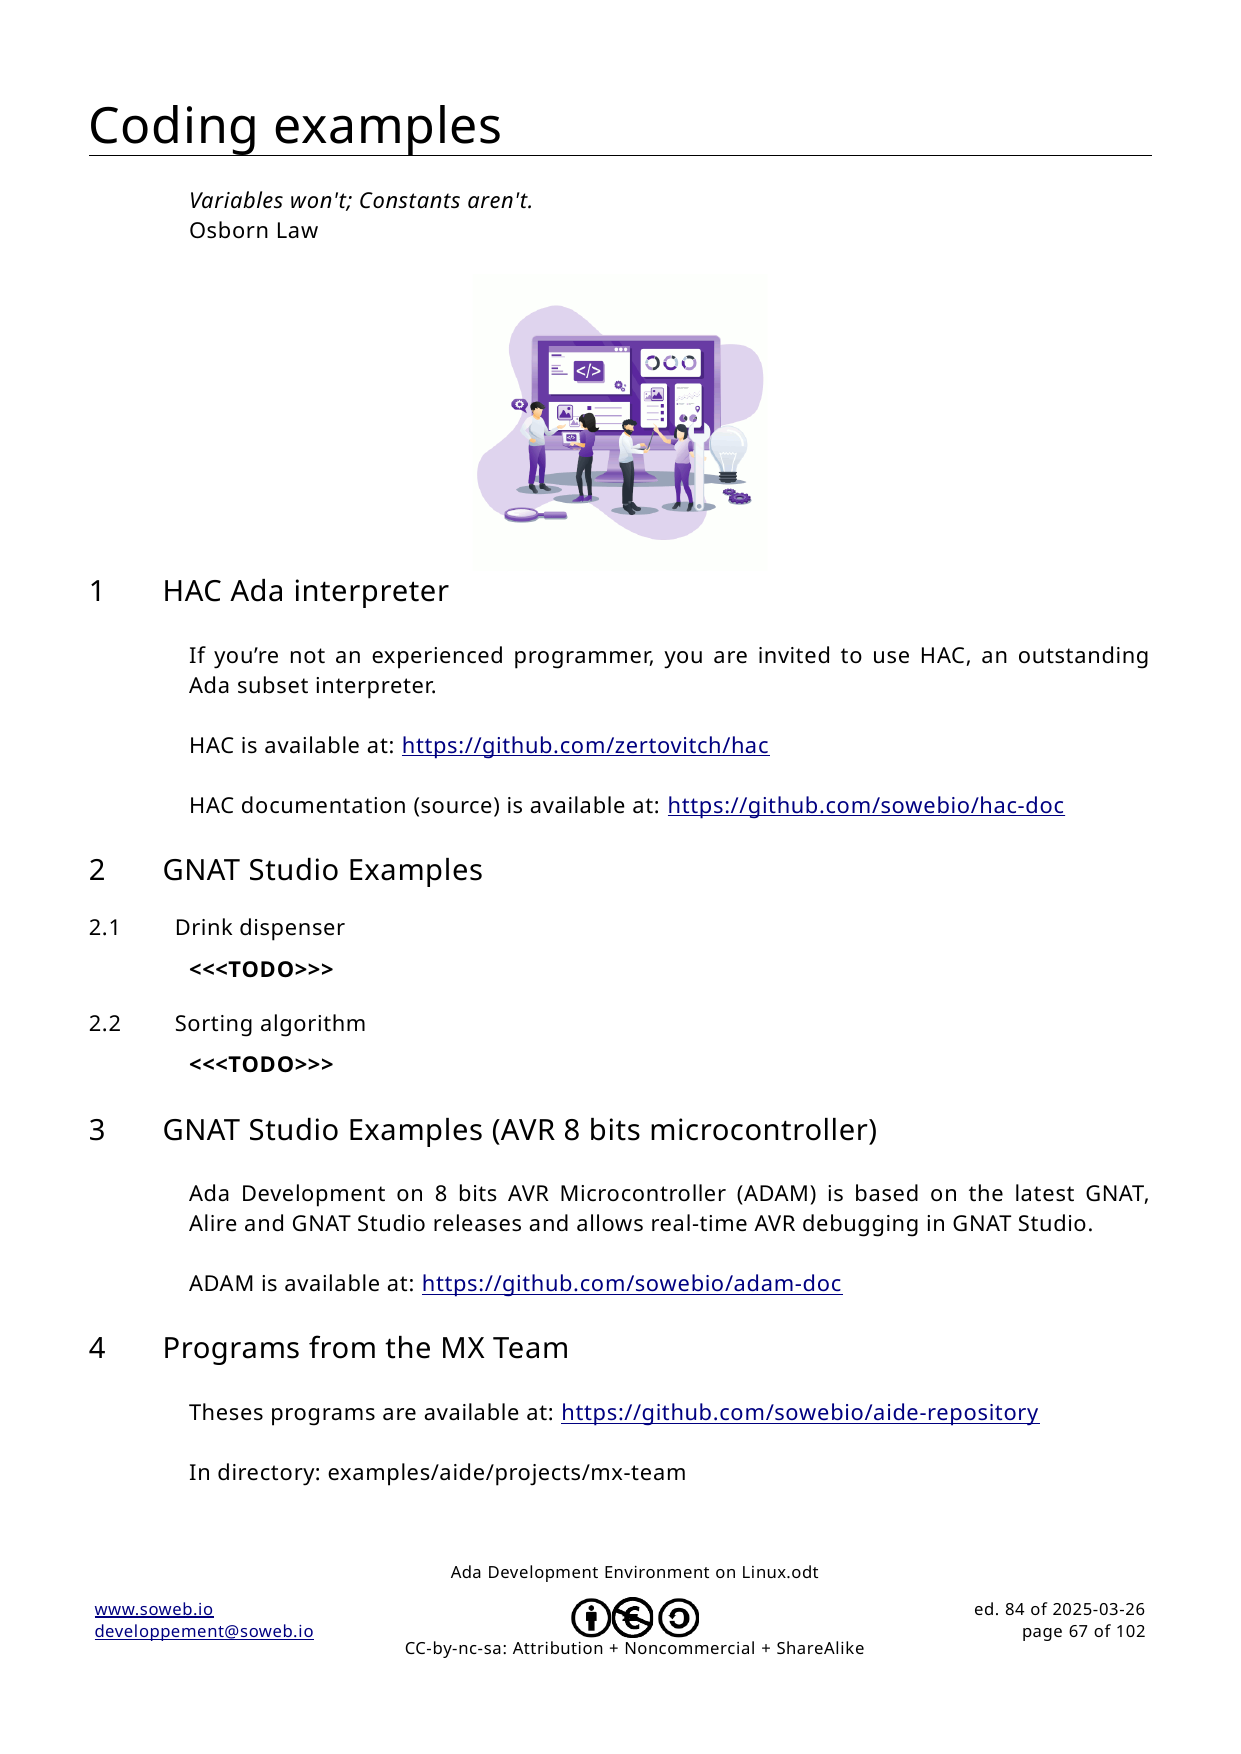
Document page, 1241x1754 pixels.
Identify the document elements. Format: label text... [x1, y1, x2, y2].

picture [472, 274, 768, 571]
subtitle Sorting algorithm [88, 1008, 1152, 1038]
subtitle GNAT Studio Examples (AVR 8 bits microcontroller) [88, 1109, 1152, 1148]
picture [570, 1597, 654, 1638]
text Ada Development on 8 bits AVR Microcontroller (ADAM) is based on the latest GNAT, Alire and GNAT Studio releases and allows real-time AVR debugging in GNAT Studio. [189, 1178, 1152, 1238]
text Variables won't; Constants aren't. [189, 185, 1152, 215]
text Theses programs are available at: https://github.com/sowebio/aide-repository [189, 1397, 1152, 1427]
subtitle Coding examples [88, 88, 1152, 155]
text <<<TODO>>> [189, 1049, 1152, 1079]
text HAC documentation (source) is available at: https://github.com/sowebio/hac-doc [189, 789, 1152, 819]
text Osborn Law [189, 215, 1152, 245]
subtitle Programs from the MX Team [88, 1328, 1152, 1367]
picture [657, 1597, 699, 1638]
text In directory: examples/aide/projects/mx-team [189, 1457, 1152, 1487]
subtitle HAC Ada interpreter [88, 571, 1152, 609]
text ADAM is available at: https://github.com/sowebio/adam-doc [189, 1268, 1152, 1298]
subtitle Drink dispenser [88, 912, 1152, 942]
text If you’re not an experienced programmer, you are invited to use HAC, an outstanding Ada subset interpreter. [189, 639, 1152, 699]
text <<<TODO>>> [189, 954, 1152, 984]
subtitle GNAT Studio Examples [88, 849, 1152, 888]
text HAC is available at: https://github.com/zertovitch/hac [189, 729, 1152, 759]
